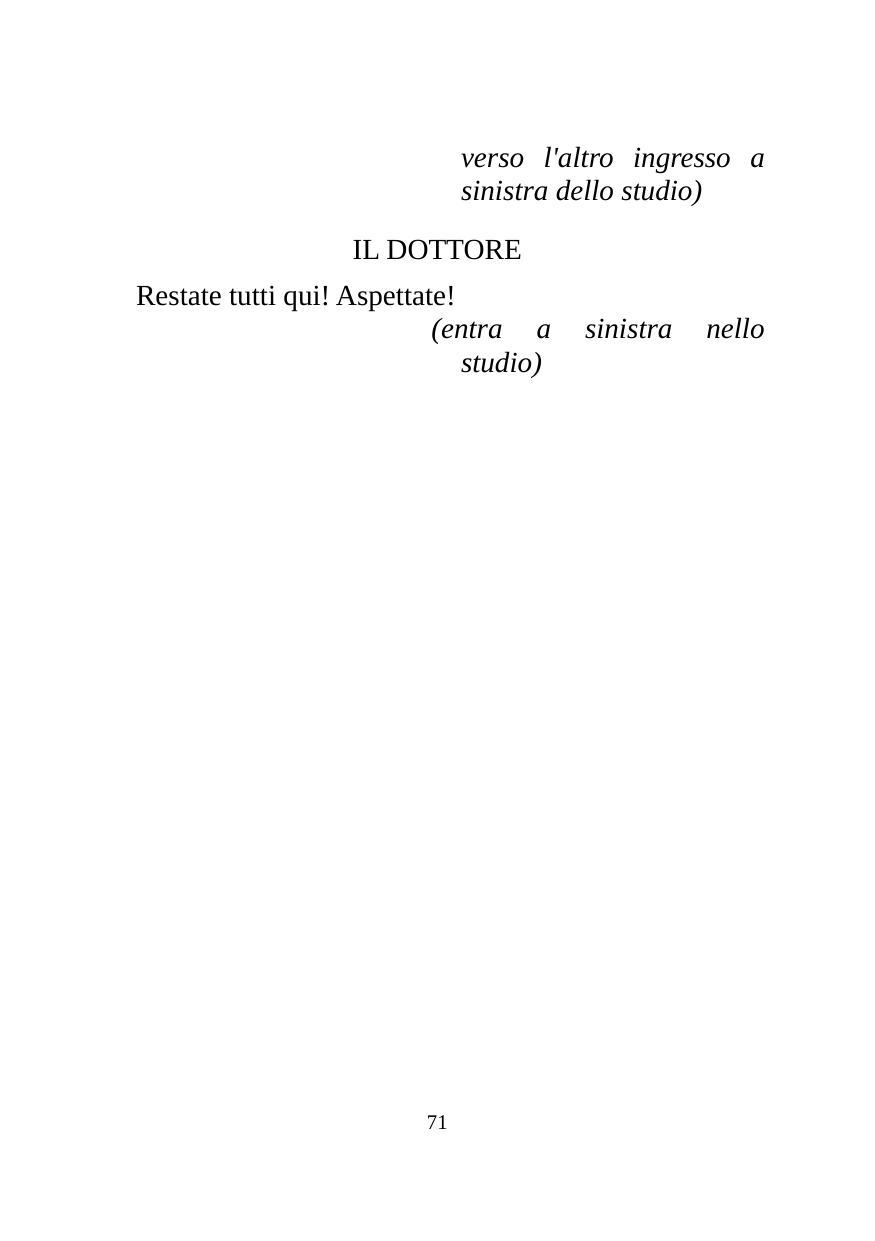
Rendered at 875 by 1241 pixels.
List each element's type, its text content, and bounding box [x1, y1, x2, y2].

text Restate tutti qui! Aspettate! [106, 278, 768, 312]
text IL DOTTORE [106, 232, 768, 266]
text verso l'altro ingresso a sinistra dello studio) [431, 140, 768, 207]
text (entra a sinistra nello studio) [431, 312, 768, 379]
